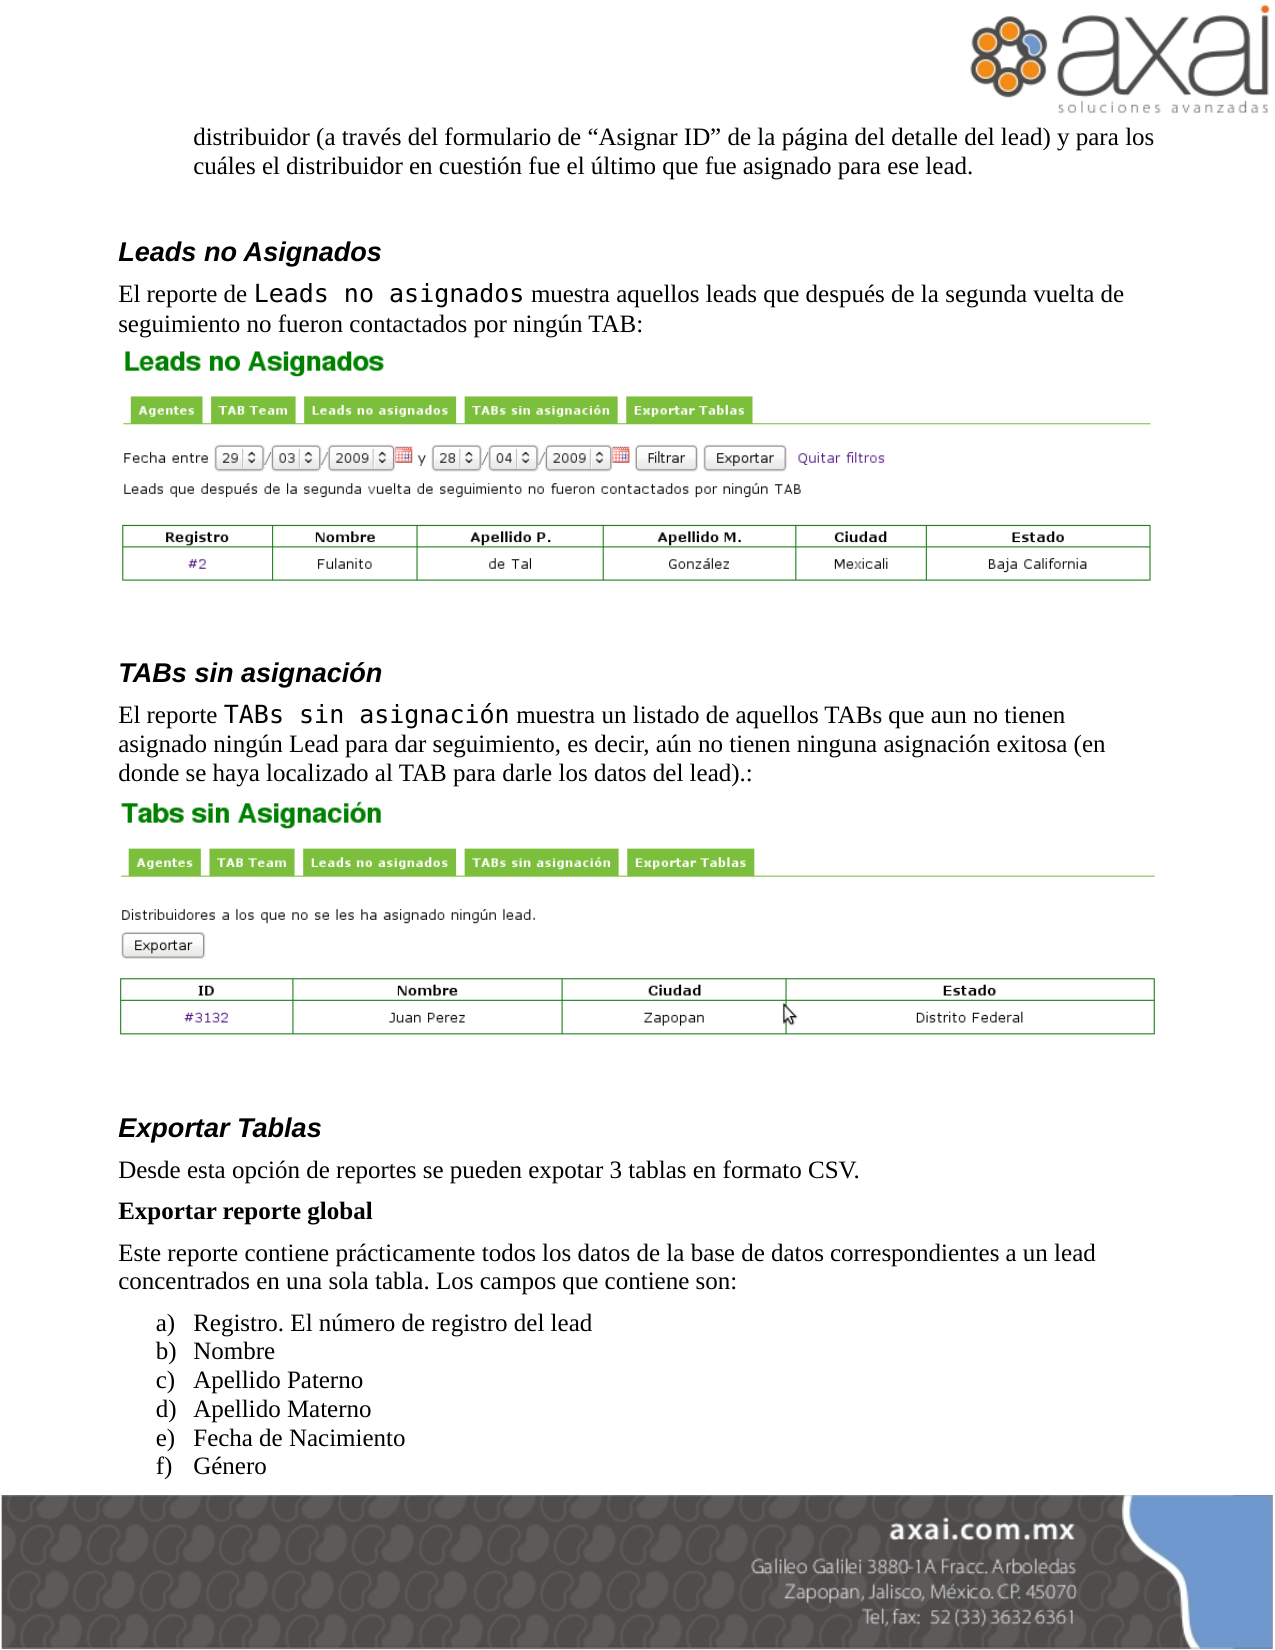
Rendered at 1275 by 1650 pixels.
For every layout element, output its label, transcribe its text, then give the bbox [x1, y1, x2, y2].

text Exportar reporte global [118, 1196, 1157, 1225]
text El reporte de Leads no asignados muestra aquellos leads que después de la segunda vuelta de seguimiento no fueron contactados por ningún TAB: [118, 279, 1157, 337]
subtitle Exportar Tablas [118, 1112, 1157, 1143]
picture [118, 799, 1157, 1056]
subtitle TABs sin asignación [118, 657, 1157, 688]
list Nombre [156, 1336, 1157, 1365]
picture [1, 1495, 1273, 1649]
text Desde esta opción de reportes se pueden expotar 3 tablas en formato CSV. [118, 1155, 1157, 1184]
list Apellido Paterno [156, 1365, 1157, 1394]
text Este reporte contiene prácticamente todos los datos de la base de datos correspondientes a un lead concentrados en una sola tabla. Los campos que contiene son: [118, 1238, 1157, 1295]
picture [118, 344, 1157, 601]
list Género [156, 1451, 1157, 1480]
text El reporte TABs sin asignación muestra un listado de aquellos TABs que aun no tienen asignado ningún Lead para dar seguimiento, es decir, aún no tienen ninguna asignación exitosa (en donde se haya localizado al TAB para darle los datos del lead).: [118, 700, 1157, 787]
list Fecha de Nacimiento [156, 1423, 1157, 1451]
list Registro. El número de registro del lead [156, 1308, 1157, 1336]
picture [968, 1, 1274, 118]
list distribuidor (a través del formulario de “Asignar ID” de la página del detalle del lead) y para los cuáles el distribuidor en cuestión fue el último que fue asignado para ese lead. [156, 122, 1157, 180]
subtitle Leads no Asignados [118, 236, 1157, 267]
list Apellido Materno [156, 1394, 1157, 1423]
